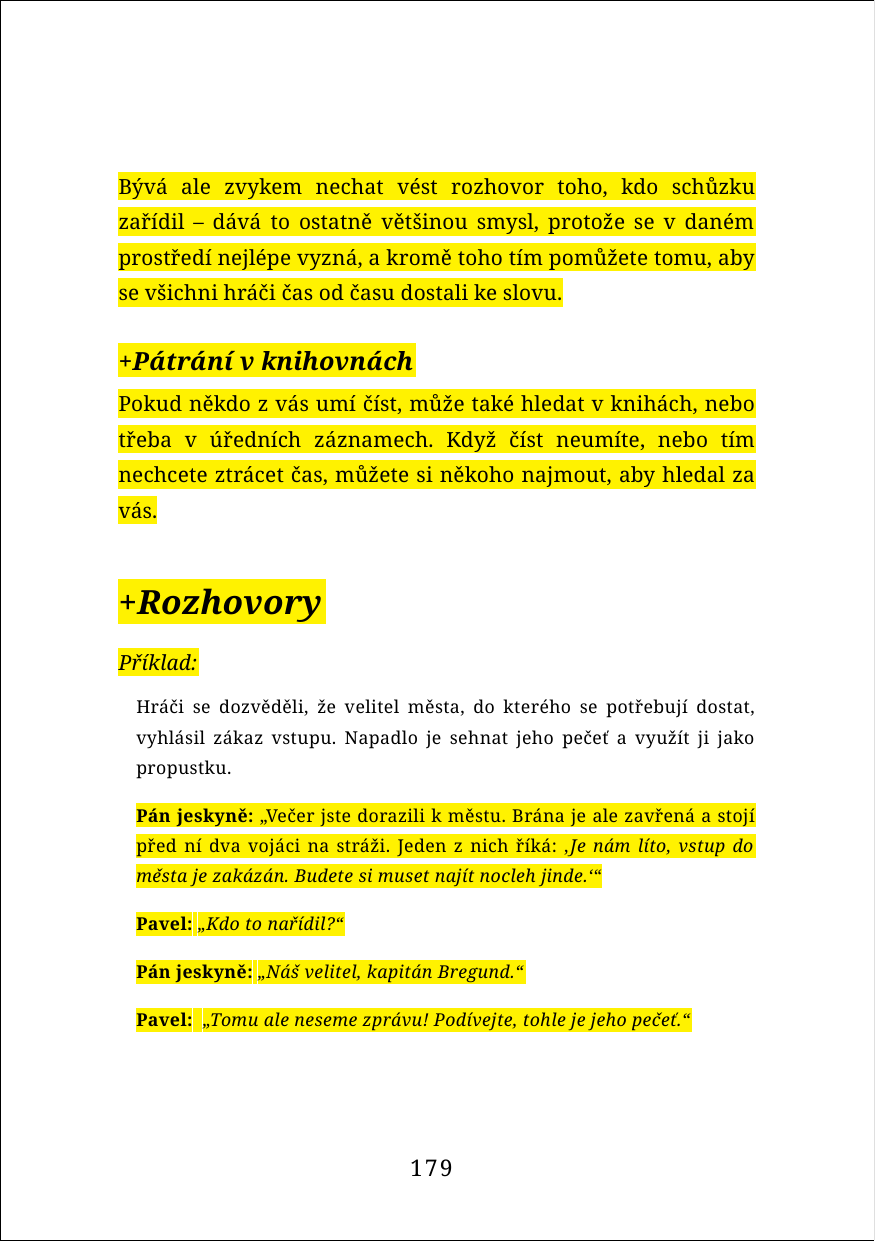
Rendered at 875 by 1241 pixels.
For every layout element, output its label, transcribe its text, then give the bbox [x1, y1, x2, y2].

text Pán jeskyně: „Náš velitel, kapitán Bregund.“ [136, 959, 756, 984]
subtitle +Pátrání v knihovnách [118, 343, 756, 377]
text Pokud někdo z vás umí číst, může také hledat v knihách, nebo třeba v úředních záznamech. Když číst neumíte, nebo tím nechcete ztrácet čas, můžete si někoho najmout, aby hledal za vás. [118, 389, 756, 524]
text Hráči se dozvěděli, že velitel města, do kterého se potřebují dostat, vyhlásil zákaz vstupu. Napadlo je sehnat jeho pečeť a využít ji jako propustku. [136, 695, 756, 779]
text Pavel: „Kdo to nařídil?“ [136, 912, 756, 936]
text Bývá ale zvykem nechat vést rozhovor toho, kdo schůzku zařídil – dává to ostatně většinou smysl, protože se v daném prostředí nejlépe vyzná, a kromě toho tím pomůžete tomu, aby se všichni hráči čas od času dostali ke slovu. [118, 172, 756, 307]
text Příklad: [118, 648, 756, 676]
text Pán jeskyně: „Večer jste dorazili k městu. Brána je ale zavřená a stojí před ní dva vojáci na stráži. Jeden z nich říká: ‚Je nám líto, vstup do města je zakázán. Budete si muset najít nocleh jinde.‘“ [136, 803, 756, 888]
text Pavel: „Tomu ale neseme zprávu! Podívejte, tohle je jeho pečeť.“ [136, 1007, 756, 1032]
subtitle +Rozhovory [118, 578, 756, 624]
